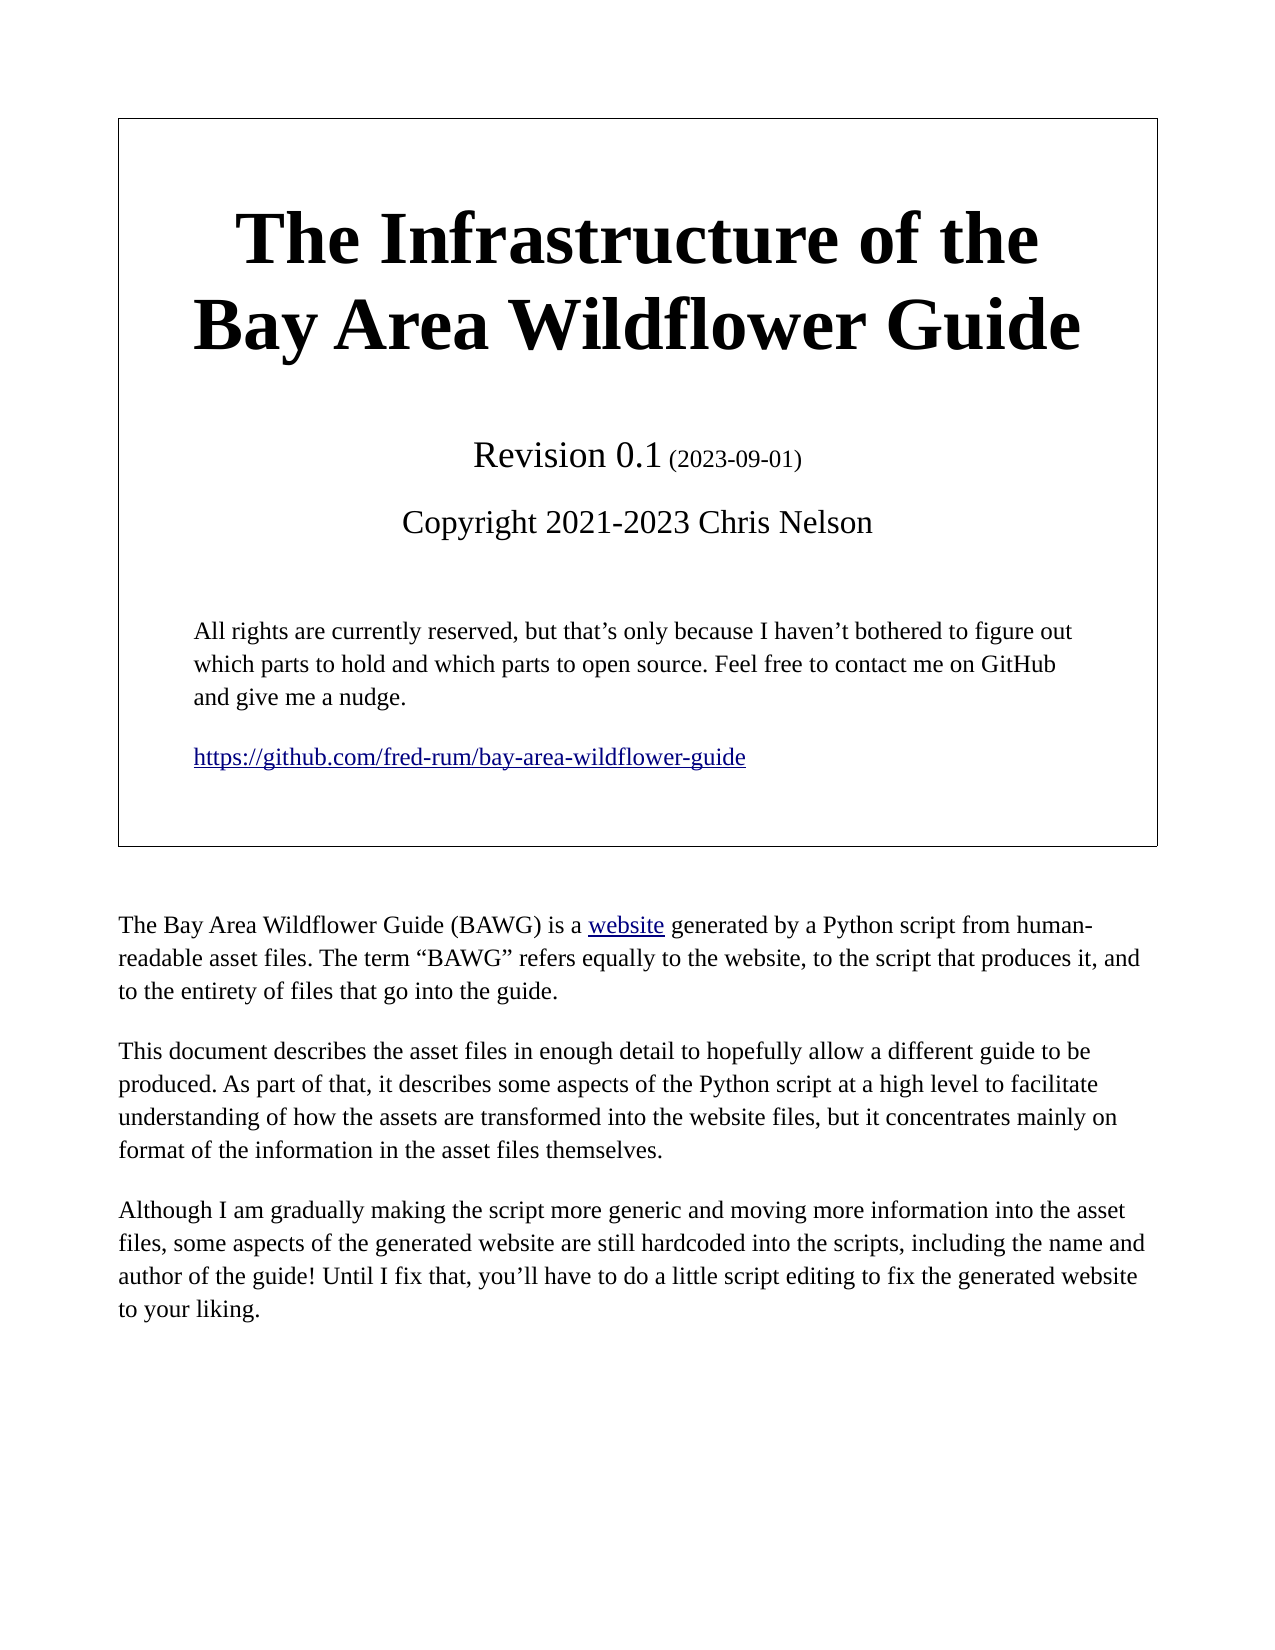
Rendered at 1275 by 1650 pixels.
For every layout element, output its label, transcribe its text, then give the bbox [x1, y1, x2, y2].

text All rights are currently reserved, but that’s only because I haven’t bothered to figure out which parts to hold and which parts to open source. Feel free to contact me on GitHub and give me a nudge. [193, 616, 1082, 711]
title The Infrastructure of the Bay Area Wildflower Guide [193, 193, 1082, 366]
text This document describes the asset files in enough detail to hopefully allow a different guide to be produced. As part of that, it describes some aspects of the Python script at a high level to facilitate understanding of how the assets are transformed into the website files, but it concentrates mainly on format of the information in the asset files themselves. [118, 1036, 1157, 1164]
subtitle Revision 0.1 (2023-09-01) [193, 432, 1082, 475]
text Copyright 2021-2023 Chris Nelson [193, 503, 1082, 541]
text Although I am gradually making the script more generic and moving more information into the asset files, some aspects of the generated website are still hardcoded into the scripts, including the name and author of the guide! Until I fix that, you’ll have to do a little script editing to fix the generated website to your liking. [118, 1195, 1157, 1323]
text https://github.com/fred-rum/bay-area-wildflower-guide [193, 742, 1082, 771]
text The Bay Area Wildflower Guide (BAWG) is a website generated by a Python script from human-readable asset files. The term “BAWG” refers equally to the website, to the script that produces it, and to the entirety of files that go into the guide. [118, 910, 1157, 1005]
